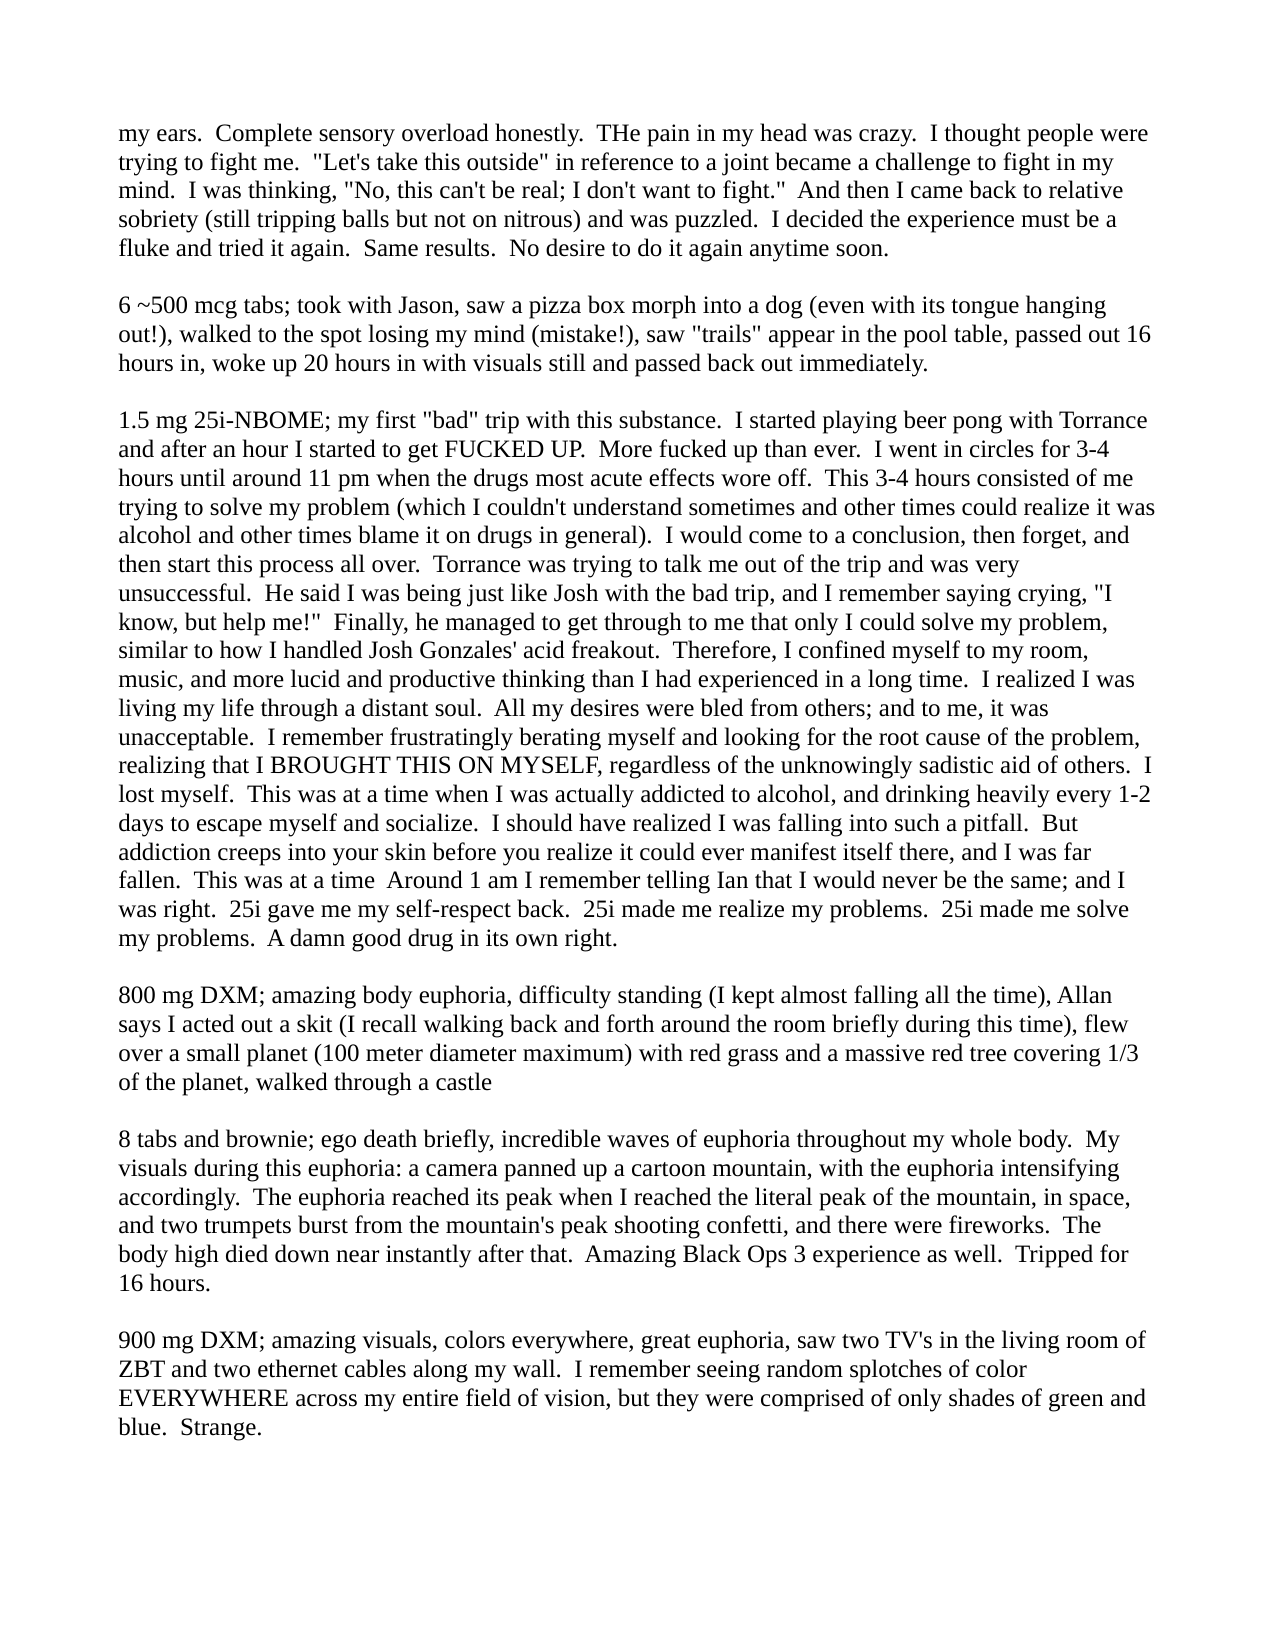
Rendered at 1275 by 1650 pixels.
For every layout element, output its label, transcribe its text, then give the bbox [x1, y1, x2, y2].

text 8 tabs and brownie; ego death briefly, incredible waves of euphoria throughout my whole body. My visuals during this euphoria: a camera panned up a cartoon mountain, with the euphoria intensifying accordingly. The euphoria reached its peak when I reached the literal peak of the mountain, in space, and two trumpets burst from the mountain's peak shooting confetti, and there were fireworks. The body high died down near instantly after that. Amazing Black Ops 3 experience as well. Tripped for 16 hours. [118, 1124, 1157, 1297]
text 800 mg DXM; amazing body euphoria, difficulty standing (I kept almost falling all the time), Allan says I acted out a skit (I recall walking back and forth around the room briefly during this time), flew over a small planet (100 meter diameter maximum) with red grass and a massive red tree covering 1/3 of the planet, walked through a castle [118, 981, 1157, 1096]
text 6 ~500 mcg tabs; took with Jason, saw a pizza box morph into a dog (even with its tongue hanging out!), walked to the spot losing my mind (mistake!), saw "trails" appear in the pool table, passed out 16 hours in, woke up 20 hours in with visuals still and passed back out immediately. [118, 291, 1157, 377]
text 900 mg DXM; amazing visuals, colors everywhere, great euphoria, saw two TV's in the living room of ZBT and two ethernet cables along my wall. I remember seeing random splotches of color EVERYWHERE across my entire field of vision, but they were comprised of only shades of green and blue. Strange. [118, 1326, 1157, 1441]
text 1.5 mg 25i-NBOME; my first "bad" trip with this substance. I started playing beer pong with Torrance and after an hour I started to get FUCKED UP. More fucked up than ever. I went in circles for 3-4 hours until around 11 pm when the drugs most acute effects wore off. This 3-4 hours consisted of me trying to solve my problem (which I couldn't understand sometimes and other times could realize it was alcohol and other times blame it on drugs in general). I would come to a conclusion, then forget, and then start this process all over. Torrance was trying to talk me out of the trip and was very unsuccessful. He said I was being just like Josh with the bad trip, and I remember saying crying, "I know, but help me!" Finally, he managed to get through to me that only I could solve my problem, similar to how I handled Josh Gonzales' acid freakout. Therefore, I confined myself to my room, music, and more lucid and productive thinking than I had experienced in a long time. I realized I was living my life through a distant soul. All my desires were bled from others; and to me, it was unacceptable. I remember frustratingly berating myself and looking for the root cause of the problem, realizing that I BROUGHT THIS ON MYSELF, regardless of the unknowingly sadistic aid of others. I lost myself. This was at a time when I was actually addicted to alcohol, and drinking heavily every 1-2 days to escape myself and socialize. I should have realized I was falling into such a pitfall. But addiction creeps into your skin before you realize it could ever manifest itself there, and I was far fallen. This was at a time Around 1 am I remember telling Ian that I would never be the same; and I was right. 25i gave me my self-respect back. 25i made me realize my problems. 25i made me solve my problems. A damn good drug in its own right. [118, 406, 1157, 952]
text my ears. Complete sensory overload honestly. THe pain in my head was crazy. I thought people were trying to fight me. "Let's take this outside" in reference to a joint became a challenge to fight in my mind. I was thinking, "No, this can't be real; I don't want to fight." And then I came back to relative sobriety (still tripping balls but not on nitrous) and was puzzled. I decided the experience must be a fluke and tried it again. Same results. No desire to do it again anytime soon. [118, 118, 1157, 262]
